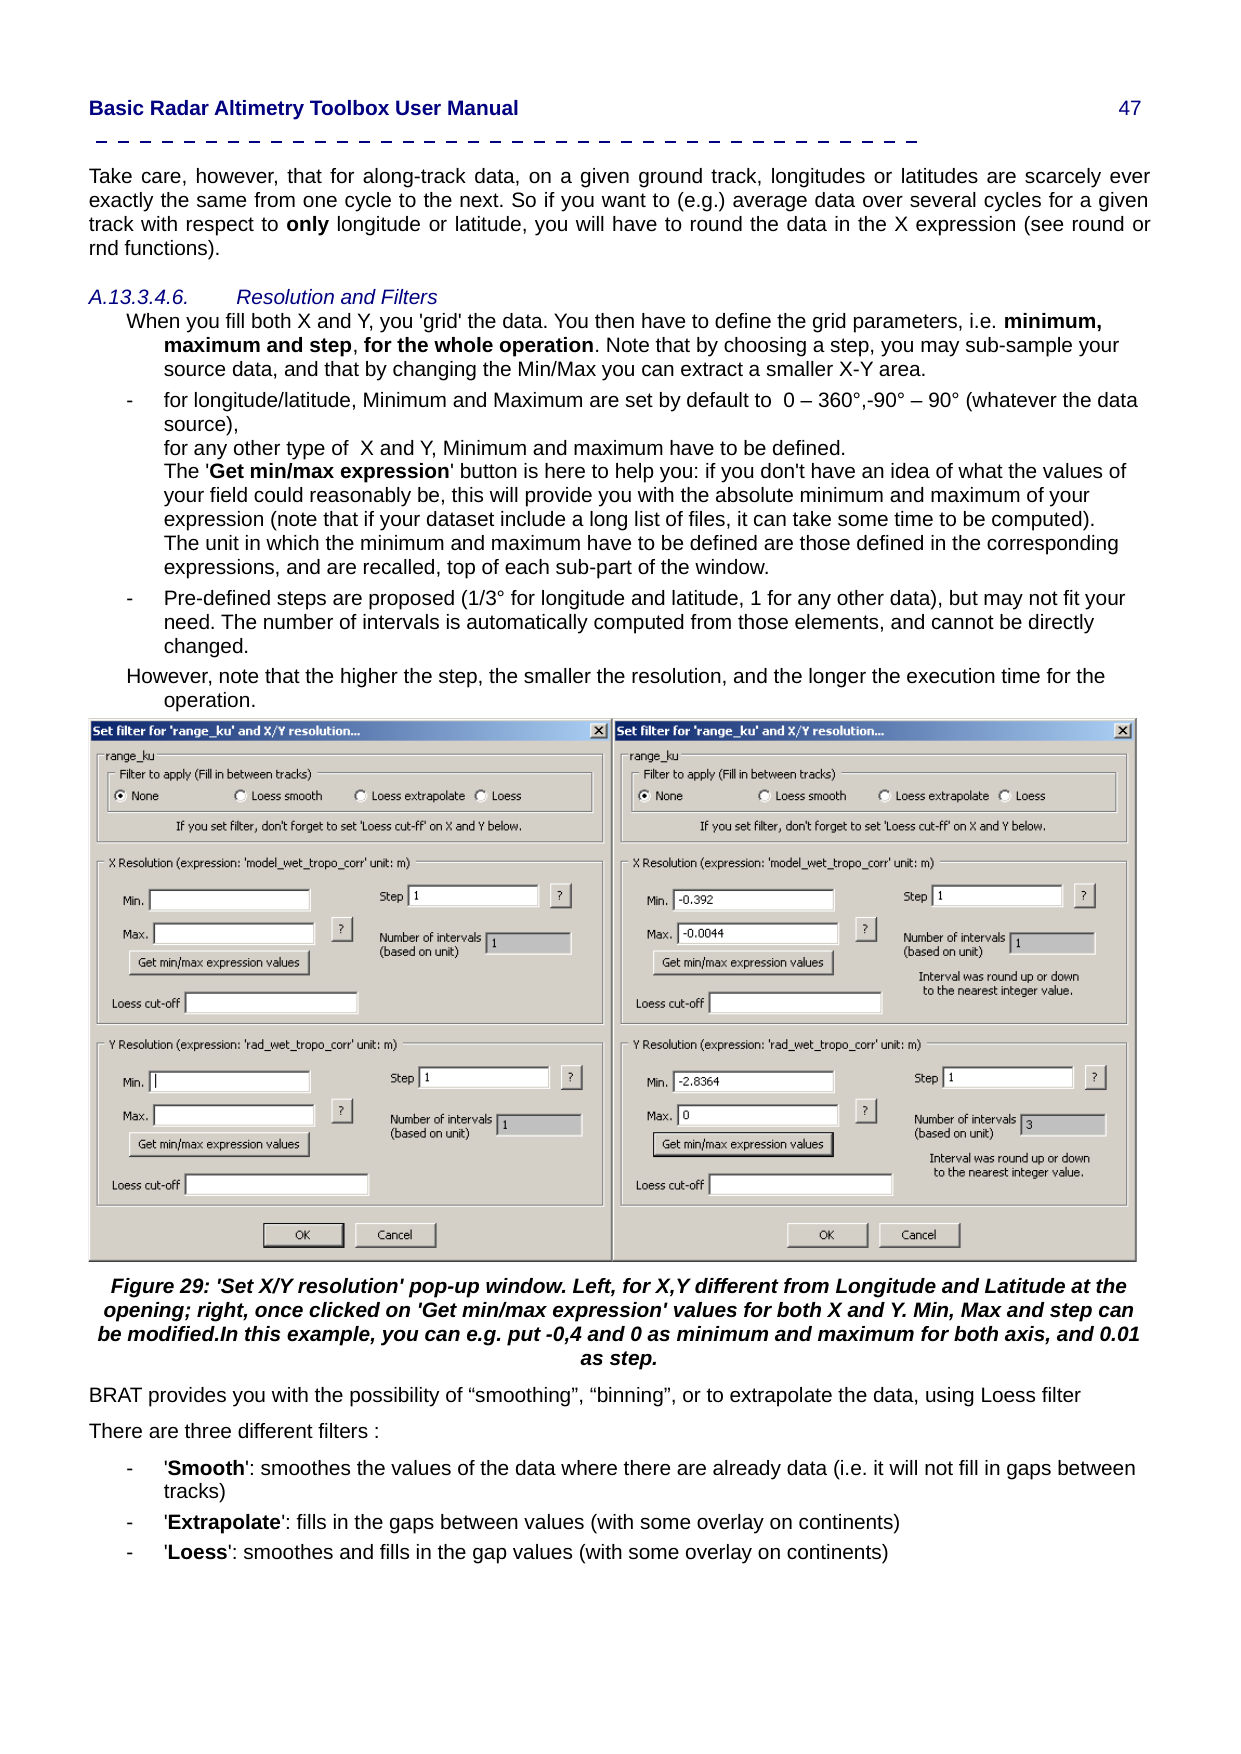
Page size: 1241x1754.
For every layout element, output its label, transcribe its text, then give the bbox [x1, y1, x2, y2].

list Pre-defined steps are proposed (1/3° for longitude and latitude, 1 for any other data), but may not fit your need. The number of intervals is automatically computed from those elements, and cannot be directly changed. [126, 586, 1152, 657]
list 'Smooth': smoothes the values of the data where there are already data (i.e. it will not fill in gaps between tracks) [126, 1455, 1152, 1503]
list When you fill both X and Y, you 'grid' the data. You then have to define the grid parameters, i.e. minimum, maximum and step, for the whole operation. Note that by choosing a step, you may sub-sample your source data, and that by changing the Min/Max you can extract a smaller X-Y area. [126, 309, 1152, 381]
text There are three different filters : [88, 1419, 1152, 1443]
text Take care, however, that for along-track data, on a given ground track, longitudes or latitudes are scarcely ever exactly the same from one cycle to the next. So if you want to (e.g.) average data over several cycles for a given track with respect to only longitude or latitude, you will have to round the data in the X expression (see round or rnd functions). [88, 164, 1152, 260]
list for longitude/latitude, Minimum and Maximum are set by default to 0 – 360°,-90° – 90° (whatever the data source), for any other type of X and Y, Minimum and maximum have to be defined. The 'Get min/max expression' button is here to help you: if you don't have an idea of what the values of your field could reasonably be, this will provide you with the absolute minimum and maximum of your expression (note that if your dataset include a long list of files, it can take some time to be computed). The unit in which the minimum and maximum have to be defined are those defined in the corresponding expressions, and are recalled, top of each sub-part of the window. [126, 387, 1152, 579]
list 'Extrapolate': fills in the gaps between values (with some overlay on continents) [126, 1510, 1152, 1534]
text BRAT provides you with the possibility of “smoothing”, “binning”, or to extrapolate the data, using Loess filter [88, 1382, 1152, 1406]
text Figure 29: 'Set X/Y resolution' pop-up window. Left, for X,Y different from Longitude and Latitude at the opening; right, once clicked on 'Get min/max expression' values for both X and Y. Min, Max and step can be modified.In this example, you can e.g. put -0,4 and 0 as minimum and maximum for both axis, and 0.01 as step. [88, 1274, 1152, 1370]
subtitle Resolution and Filters [88, 285, 1152, 309]
list However, note that the higher the step, the smaller the resolution, and the longer the execution time for the operation. [126, 664, 1152, 712]
list 'Loess': smoothes and fills in the gap values (with some overlay on continents) [126, 1540, 1152, 1564]
